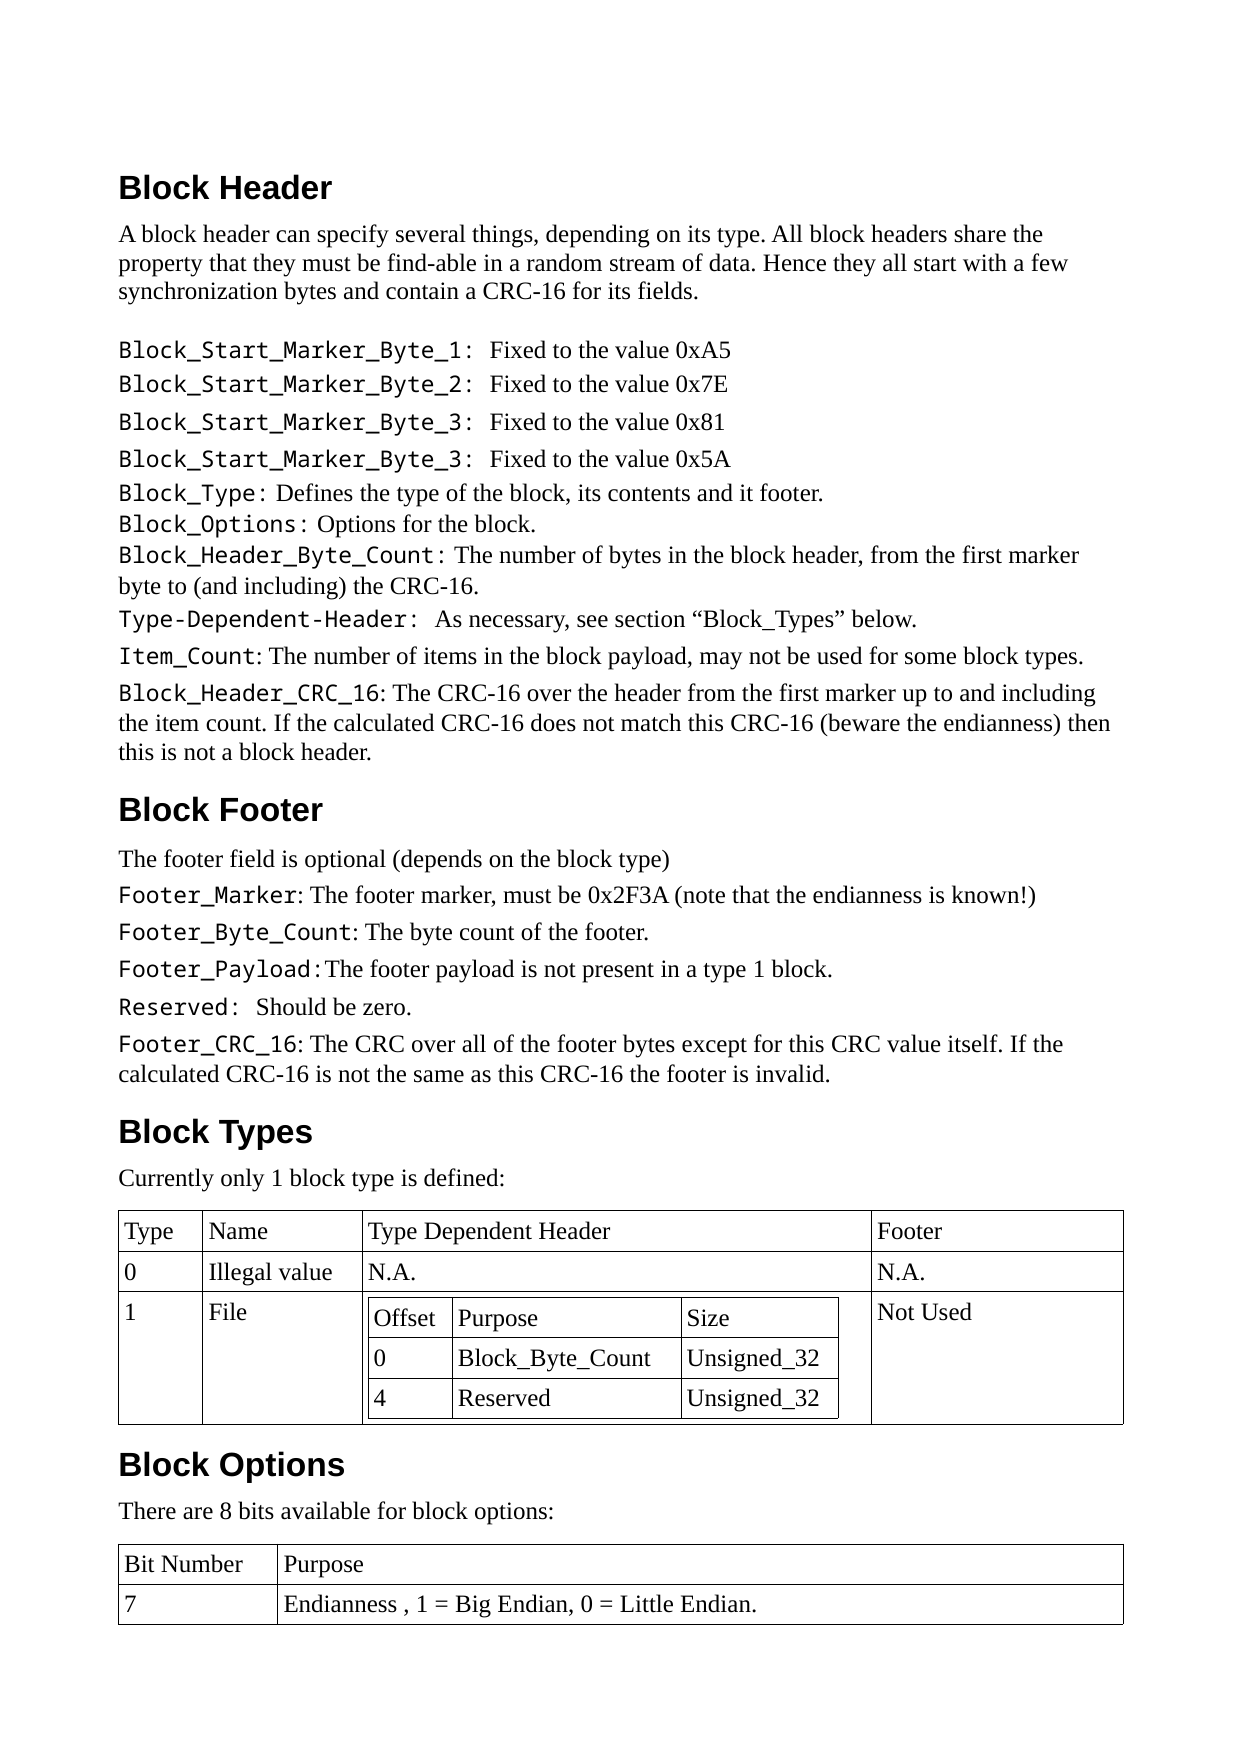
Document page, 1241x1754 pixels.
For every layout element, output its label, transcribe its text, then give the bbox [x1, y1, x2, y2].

text Block_Header_Byte_Count: The number of bytes in the block header, from the first marker byte to (and including) the CRC-16. [118, 539, 1122, 599]
text Footer_Byte_Count: The byte count of the footer. [118, 916, 1122, 947]
text Block_Type: Defines the type of the block, its contents and it footer. [118, 477, 1122, 508]
table_cell Unsigned_32 [682, 1338, 838, 1377]
table_header Bit Number [119, 1545, 277, 1584]
table_cell N.A. [363, 1252, 871, 1291]
table_cell Block_Byte_Count [453, 1338, 681, 1377]
subtitle Block Header [118, 168, 1122, 206]
text Block_Start_Marker_Byte_1: Fixed to the value 0xA5 [118, 334, 1122, 365]
text Block_Start_Marker_Byte_2: Fixed to the value 0x7E [118, 368, 1122, 399]
text Block_Start_Marker_Byte_3: Fixed to the value 0x81 [118, 405, 1122, 437]
table_header Offset [369, 1298, 452, 1337]
table_cell 1 [119, 1292, 202, 1424]
table_cell 7 [119, 1585, 277, 1624]
table_header Type Dependent Header [363, 1211, 871, 1251]
table_cell [363, 1292, 871, 1424]
text Type-Dependent-Header: As necessary, see section “Block_Types” below. [118, 602, 1122, 634]
table_header Footer [872, 1211, 1123, 1251]
text Reserved: Should be zero. [118, 991, 1122, 1022]
subtitle Block Types [118, 1112, 1122, 1150]
table_header Purpose [453, 1298, 681, 1337]
text Block_Header_CRC_16: The CRC-16 over the header from the first marker up to and including the item count. If the calculated CRC-16 does not match this CRC-16 (beware the endianness) then this is not a block header. [118, 677, 1122, 766]
text Block_Start_Marker_Byte_3: Fixed to the value 0x5A [118, 443, 1122, 474]
table_cell Illegal value [203, 1252, 362, 1291]
text There are 8 bits available for block options: [118, 1496, 1122, 1524]
table_header Name [203, 1211, 362, 1251]
table_cell 4 [369, 1379, 452, 1418]
table_cell Not Used [872, 1292, 1123, 1424]
text Currently only 1 block type is defined: [118, 1163, 1122, 1192]
table_cell Unsigned_32 [682, 1379, 838, 1418]
subtitle Block Options [118, 1445, 1122, 1483]
table_cell Endianness , 1 = Big Endian, 0 = Little Endian. [278, 1585, 1123, 1624]
table_header Type [119, 1211, 202, 1251]
text The footer field is optional (depends on the block type) [118, 844, 1122, 873]
text A block header can specify several things, depending on its type. All block headers share the property that they must be find-able in a random stream of data. Hence they all start with a few synchronization bytes and contain a CRC-16 for its fields. [118, 219, 1122, 305]
table_cell N.A. [872, 1252, 1123, 1291]
subtitle Block Footer [118, 790, 1122, 828]
table_cell File [203, 1292, 362, 1424]
text Item_Count: The number of items in the block payload, may not be used for some block types. [118, 640, 1122, 671]
table_header Purpose [278, 1545, 1123, 1584]
text Footer_Payload:The footer payload is not present in a type 1 block. [118, 953, 1122, 984]
table_cell Reserved [453, 1379, 681, 1418]
table_cell 0 [119, 1252, 202, 1291]
table_cell 0 [369, 1338, 452, 1377]
table_header Size [682, 1298, 838, 1337]
text Footer_Marker: The footer marker, must be 0x2F3A (note that the endianness is known!) [118, 879, 1122, 910]
text Footer_CRC_16: The CRC over all of the footer bytes except for this CRC value itself. If the calculated CRC-16 is not the same as this CRC-16 the footer is invalid. [118, 1028, 1122, 1088]
text Block_Options: Options for the block. [118, 508, 1122, 539]
